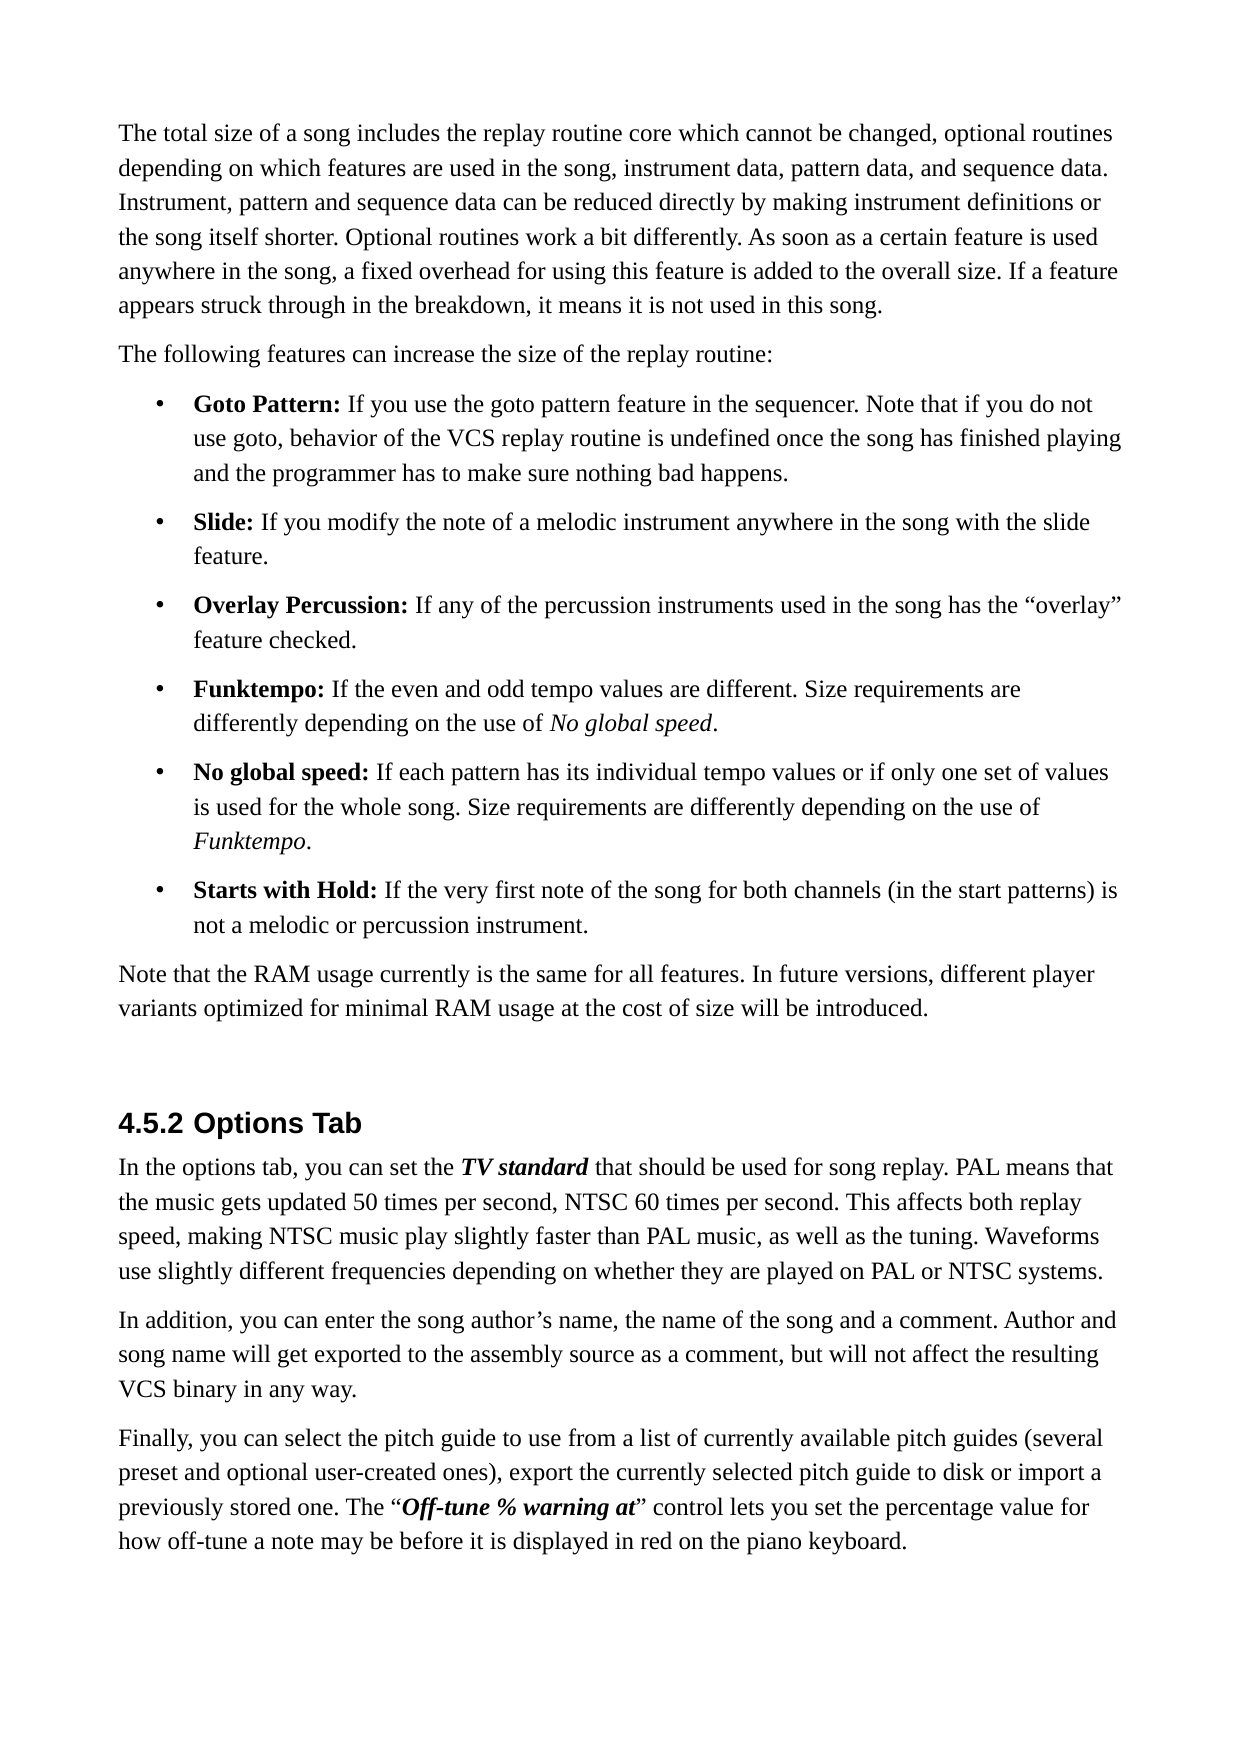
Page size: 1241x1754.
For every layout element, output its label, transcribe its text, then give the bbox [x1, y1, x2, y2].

list Overlay Percussion: If any of the percussion instruments used in the song has the “overlay” feature checked. [156, 590, 1122, 653]
text The total size of a song includes the replay routine core which cannot be changed, optional routines depending on which features are used in the song, instrument data, pattern data, and sequence data. Instrument, pattern and sequence data can be reduced directly by making instrument definitions or the song itself shorter. Optional routines work a bit differently. As soon as a certain feature is used anywhere in the song, a fixed overhead for using this feature is added to the overall size. If a feature appears struck through in the breakdown, it means it is not used in this song. [118, 118, 1122, 319]
text Note that the RAM usage currently is the same for all features. In future versions, different player variants optimized for minimal RAM usage at the cost of size will be introduced. [118, 959, 1122, 1022]
list Funktempo: If the even and odd tempo values are different. Size requirements are differently depending on the use of No global speed. [156, 674, 1122, 737]
text Finally, you can select the pitch guide to use from a list of currently available pitch guides (several preset and optional user-created ones), export the currently selected pitch guide to disk or import a previously stored one. The “Off-tune % warning at” control lets you set the percentage value for how off-tune a note may be before it is displayed in red on the piano keyboard. [118, 1423, 1122, 1555]
list Starts with Hold: If the very first note of the song for both channels (in the start patterns) is not a melodic or percussion instrument. [156, 875, 1122, 938]
text In the options tab, you can set the TV standard that should be used for song replay. PAL means that the music gets updated 50 times per second, NTSC 60 times per second. This affects both replay speed, making NTSC music play slightly faster than PAL music, as well as the tuning. Waveforms use slightly different frequencies depending on whether they are played on PAL or NTSC systems. [118, 1152, 1122, 1284]
subtitle Options Tab [118, 1106, 1122, 1140]
list No global speed: If each pattern has its individual tempo values or if only one set of values is used for the whole song. Size requirements are differently depending on the use of Funktempo. [156, 757, 1122, 855]
text In addition, you can enter the song author’s name, the name of the song and a comment. Author and song name will get exported to the assembly source as a comment, but will not affect the resulting VCS binary in any way. [118, 1305, 1122, 1402]
list Goto Pattern: If you use the goto pattern feature in the sequencer. Note that if you do not use goto, behavior of the VCS replay routine is undefined once the song has finished playing and the programmer has to make sure nothing bad happens. [156, 389, 1122, 486]
text The following features can increase the size of the replay routine: [118, 339, 1122, 368]
list Slide: If you modify the note of a melodic instrument anywhere in the song with the slide feature. [156, 507, 1122, 570]
